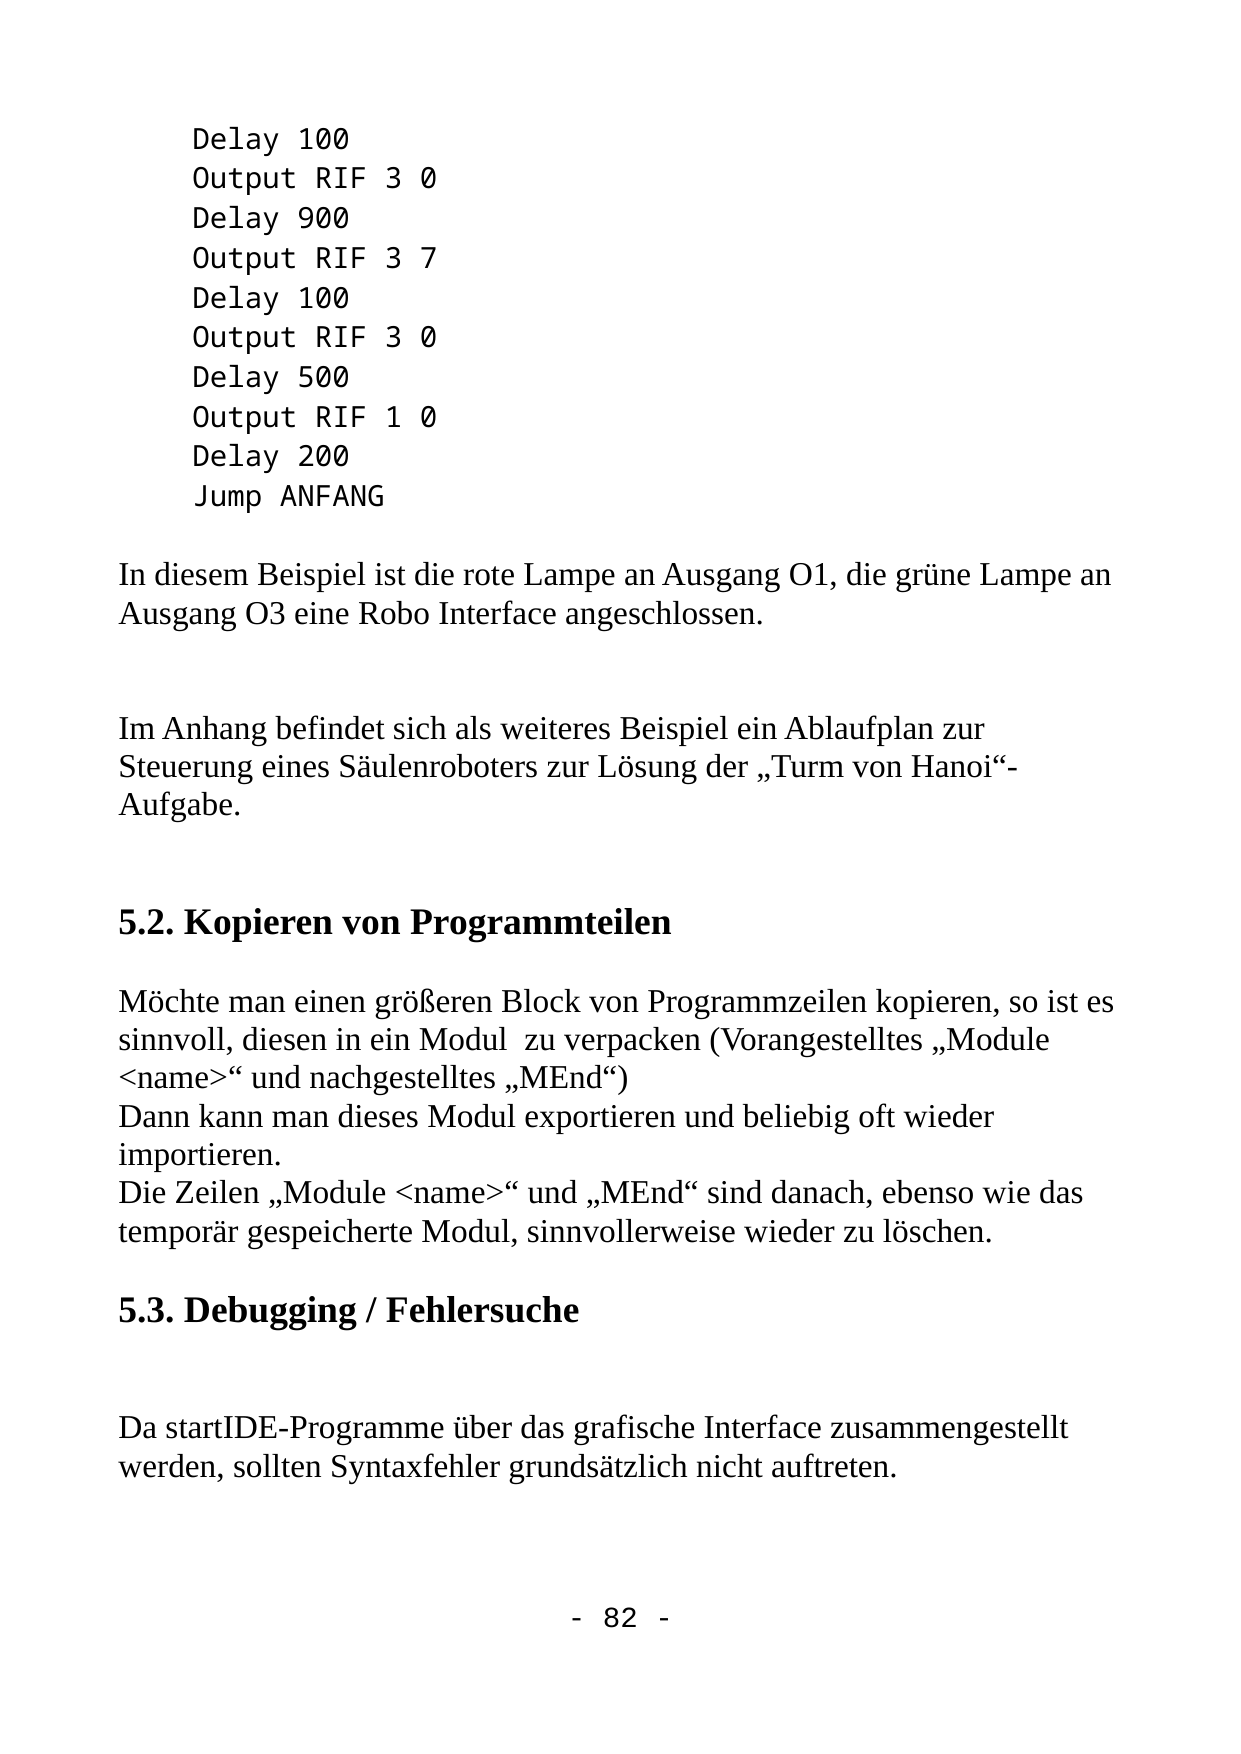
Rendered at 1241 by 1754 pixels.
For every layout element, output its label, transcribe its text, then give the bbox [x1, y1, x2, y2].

text In diesem Beispiel ist die rote Lampe an Ausgang O1, die grüne Lampe an Ausgang O3 eine Robo Interface angeschlossen. [118, 555, 1122, 631]
text Dann kann man dieses Modul exportieren und beliebig oft wieder importieren. [118, 1096, 1122, 1173]
text Delay 100 Output RIF 3 0 Delay 900 Output RIF 3 7 Delay 100 Output RIF 3 0 Delay 500 Output RIF 1 0 Delay 200 [118, 118, 1122, 475]
text Die Zeilen „Module <name>“ und „MEnd“ sind danach, ebenso wie das temporär gespeicherte Modul, sinnvollerweise wieder zu löschen. [118, 1173, 1122, 1249]
text Da startIDE-Programme über das grafische Interface zusammengestellt werden, sollten Syntaxfehler grundsätzlich nicht auftreten. [118, 1408, 1122, 1484]
text Im Anhang befindet sich als weiteres Beispiel ein Ablaufplan zur Steuerung eines Säulenroboters zur Lösung der „Turm von Hanoi“-Aufgabe. [118, 708, 1122, 823]
text Möchte man einen größeren Block von Programmzeilen kopieren, so ist es sinnvoll, diesen in ein Modul zu verpacken (Vorangestelltes „Module <name>“ und nachgestelltes „MEnd“) [118, 981, 1122, 1096]
text 5.3. Debugging / Fehlersuche [118, 1288, 1122, 1331]
text 5.2. Kopieren von Programmteilen [118, 900, 1122, 943]
text Jump ANFANG [118, 475, 1122, 555]
